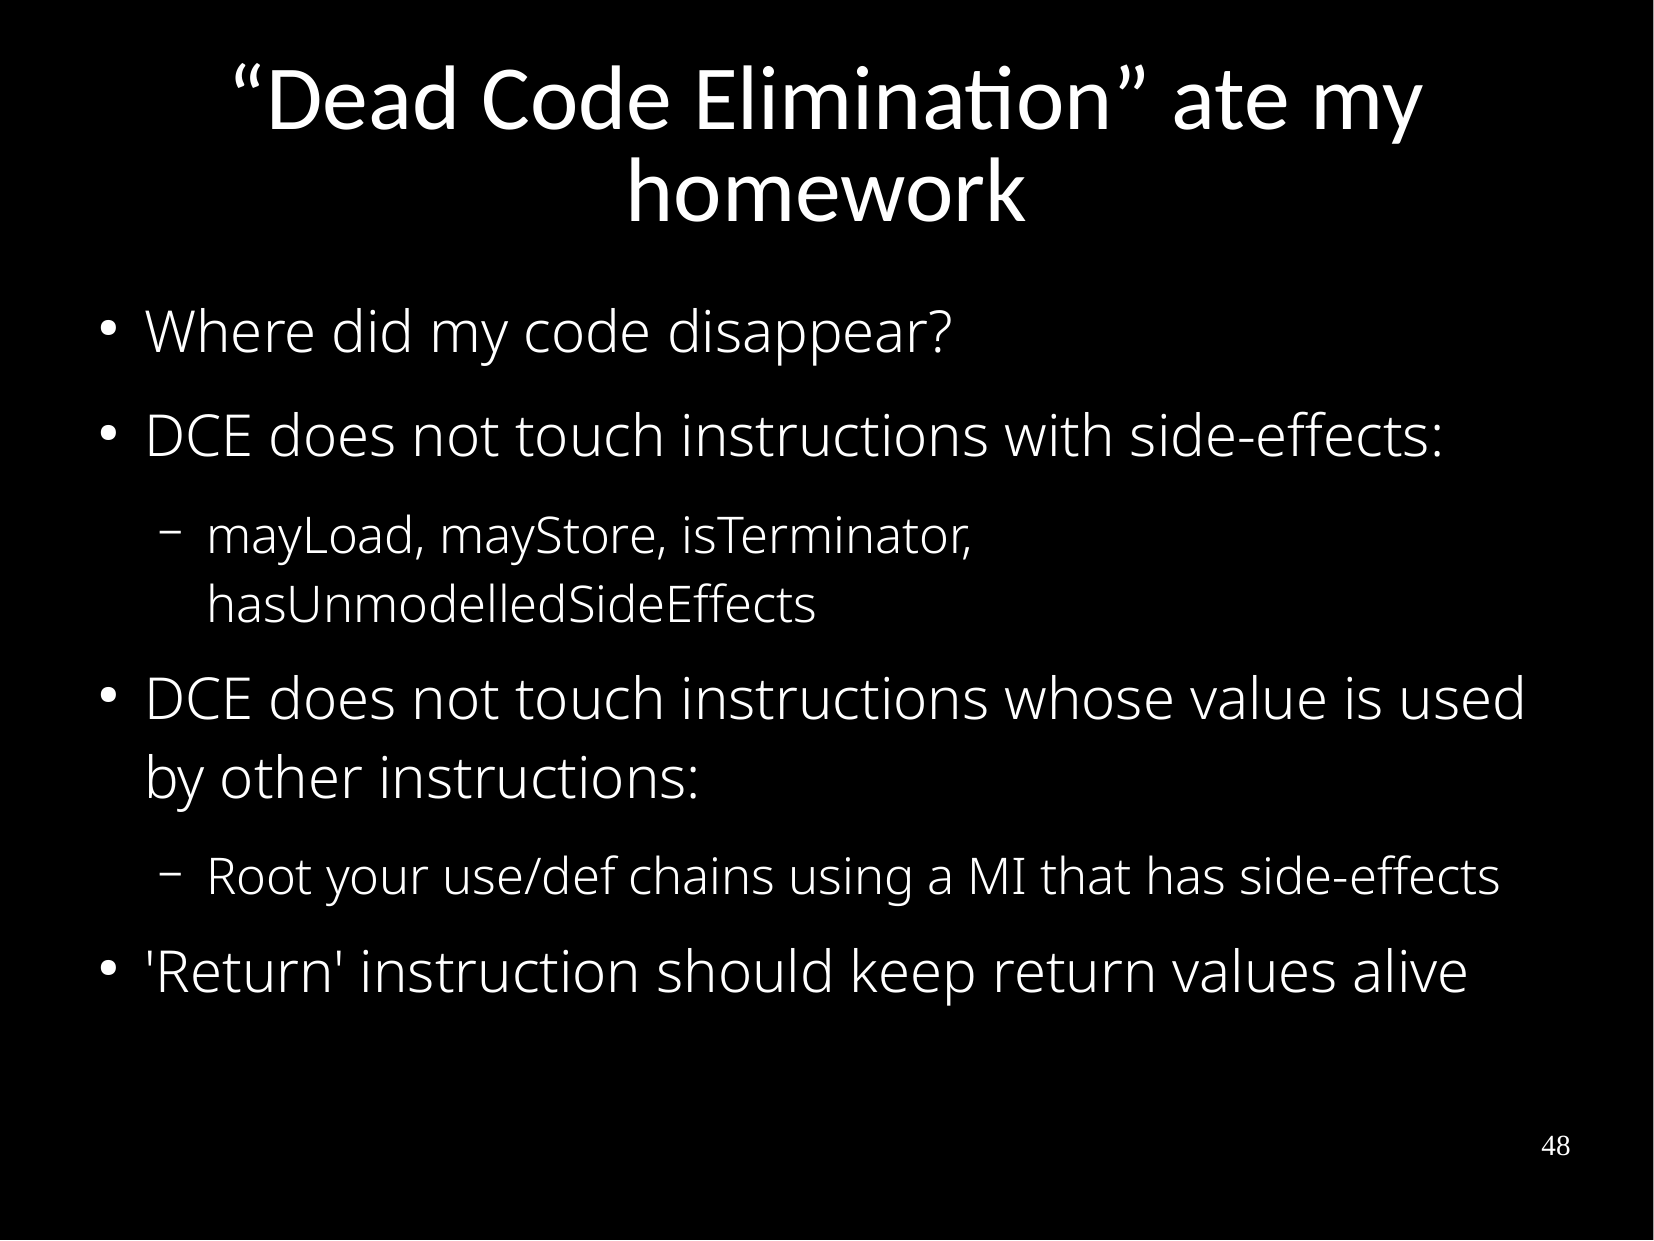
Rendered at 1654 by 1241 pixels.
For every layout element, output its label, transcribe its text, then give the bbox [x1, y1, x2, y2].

list Where did my code disappear? DCE does not touch instructions with side-effects: mayLoad, mayStore, isTerminator, hasUnmodelledSideEffects DCE does not touch instructions whose value is used by other instructions: Root your use/def chains using a MI that has side-effects 'Return' instruction should keep return values alive [82, 290, 1571, 1010]
title “Dead Code Elimination” ate my homework [82, 49, 1571, 257]
